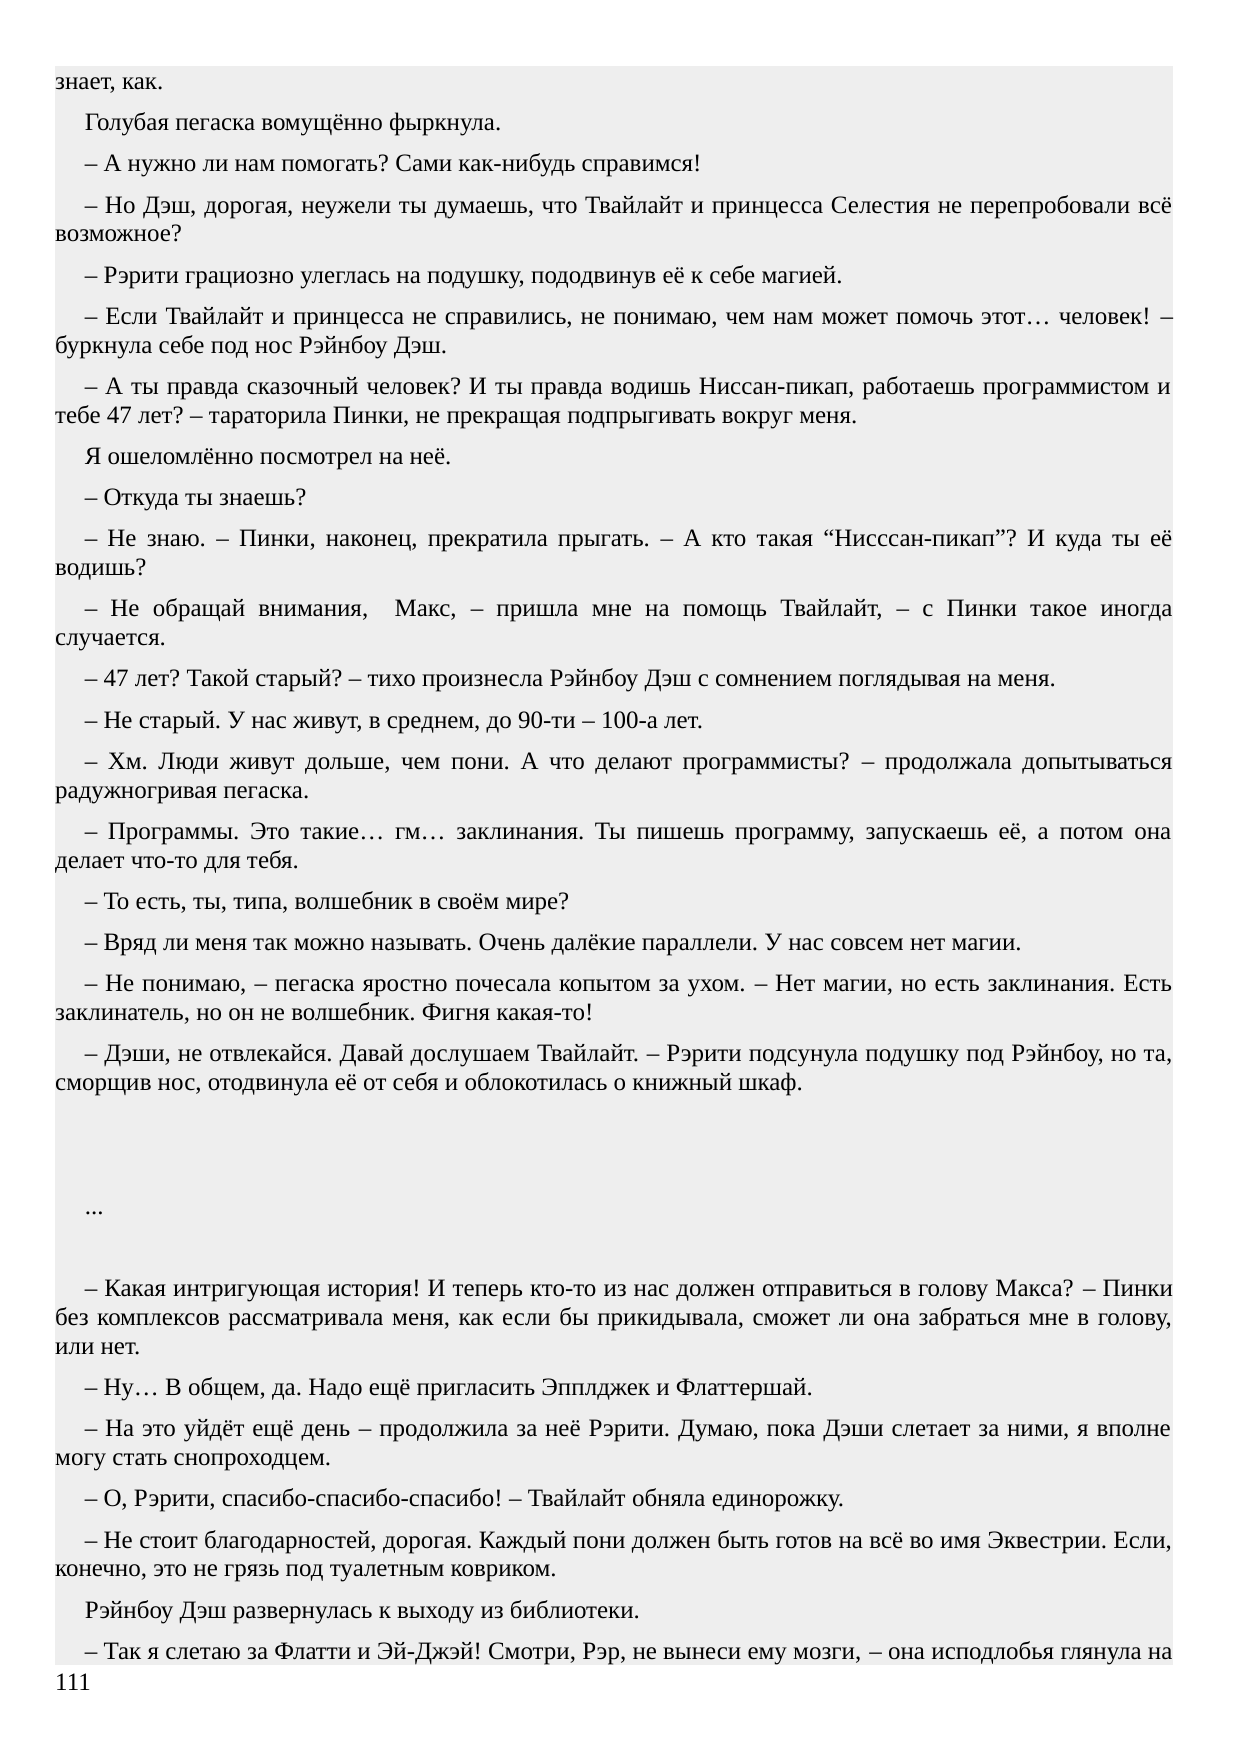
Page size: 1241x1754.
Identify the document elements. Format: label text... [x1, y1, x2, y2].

text – Какая интригующая история! И теперь кто-то из нас должен отправиться в голову Макса? – Пинки без комплексов рассматривала меня, как если бы прикидывала, сможет ли она забраться мне в голову, или нет. [55, 1273, 1173, 1360]
text – Рэрити грациозно улеглась на подушку, пододвинув её к себе магией. [55, 260, 1173, 288]
text – Откуда ты знаешь? [55, 482, 1173, 511]
text – А нужно ли нам помогать? Сами как-нибудь справимся! [55, 148, 1173, 177]
text – Не старый. У нас живут, в среднем, до 90-ти – 100-а лет. [55, 705, 1173, 733]
text знает, как. [55, 66, 1173, 95]
text Рэйнбоу Дэш развернулась к выходу из библиотеки. [55, 1595, 1173, 1623]
text – Не знаю. – Пинки, наконец, прекратила прыгать. – А кто такая “Нисссан-пикап”? И куда ты её водишь? [55, 523, 1173, 581]
text – Дэши, не отвлекайся. Давай дослушаем Твайлайт. – Рэрити подсунула подушку под Рэйнбоу, но та, сморщив нос, отодвинула её от себя и облокотилась о книжный шкаф. [55, 1038, 1173, 1096]
text – То есть, ты, типа, волшебник в своём мире? [55, 886, 1173, 915]
text – Вряд ли меня так можно называть. Очень далёкие параллели. У нас совсем нет магии. [55, 927, 1173, 956]
text ... [55, 1191, 1173, 1220]
text – Не стоит благодарностей, дорогая. Каждый пони должен быть готов на всё во имя Эквестрии. Если, конечно, это не грязь под туалетным ковриком. [55, 1525, 1173, 1582]
text – Если Твайлайт и принцесса не справились, не понимаю, чем нам может помочь этот… человек! – буркнула себе под нос Рэйнбоу Дэш. [55, 301, 1173, 358]
text – Но Дэш, дорогая, неужели ты думаешь, что Твайлайт и принцесса Селестия не перепробовали всё возможное? [55, 190, 1173, 247]
text Голубая пегаска вомущённо фыркнула. [55, 107, 1173, 136]
text – На это уйдёт ещё день – продолжила за неё Рэрити. Думаю, пока Дэши слетает за ними, я вполне могу стать снопроходцем. [55, 1413, 1173, 1471]
text – Программы. Это такие… гм… заклинания. Ты пишешь программу, запускаешь её, а потом она делает что-то для тебя. [55, 816, 1173, 873]
text – О, Рэрити, спасибо-спасибо-спасибо! – Твайлайт обняла единорожку. [55, 1483, 1173, 1512]
text – А ты правда сказочный человек? И ты правда водишь Ниссан-пикап, работаешь программистом и тебе 47 лет? – тараторила Пинки, не прекращая подпрыгивать вокруг меня. [55, 371, 1173, 428]
text – 47 лет? Такой старый? – тихо произнесла Рэйнбоу Дэш с сомнением поглядывая на меня. [55, 663, 1173, 692]
text – Не обращай внимания, Макс, – пришла мне на помощь Твайлайт, – с Пинки такое иногда случается. [55, 593, 1173, 651]
text – Так я слетаю за Флатти и Эй-Джэй! Смотри, Рэр, не вынеси ему мозги, – она исподлобья глянула на [55, 1636, 1173, 1665]
text – Ну… В общем, да. Надо ещё пригласить Эпплджек и Флаттершай. [55, 1372, 1173, 1401]
text – Хм. Люди живут дольше, чем пони. А что делают программисты? – продолжала допытываться радужногривая пегаска. [55, 746, 1173, 803]
text Я ошеломлённо посмотрел на неё. [55, 441, 1173, 470]
text – Не понимаю, – пегаска яростно почесала копытом за ухом. – Нет магии, но есть заклинания. Есть заклинатель, но он не волшебник. Фигня какая-то! [55, 968, 1173, 1026]
